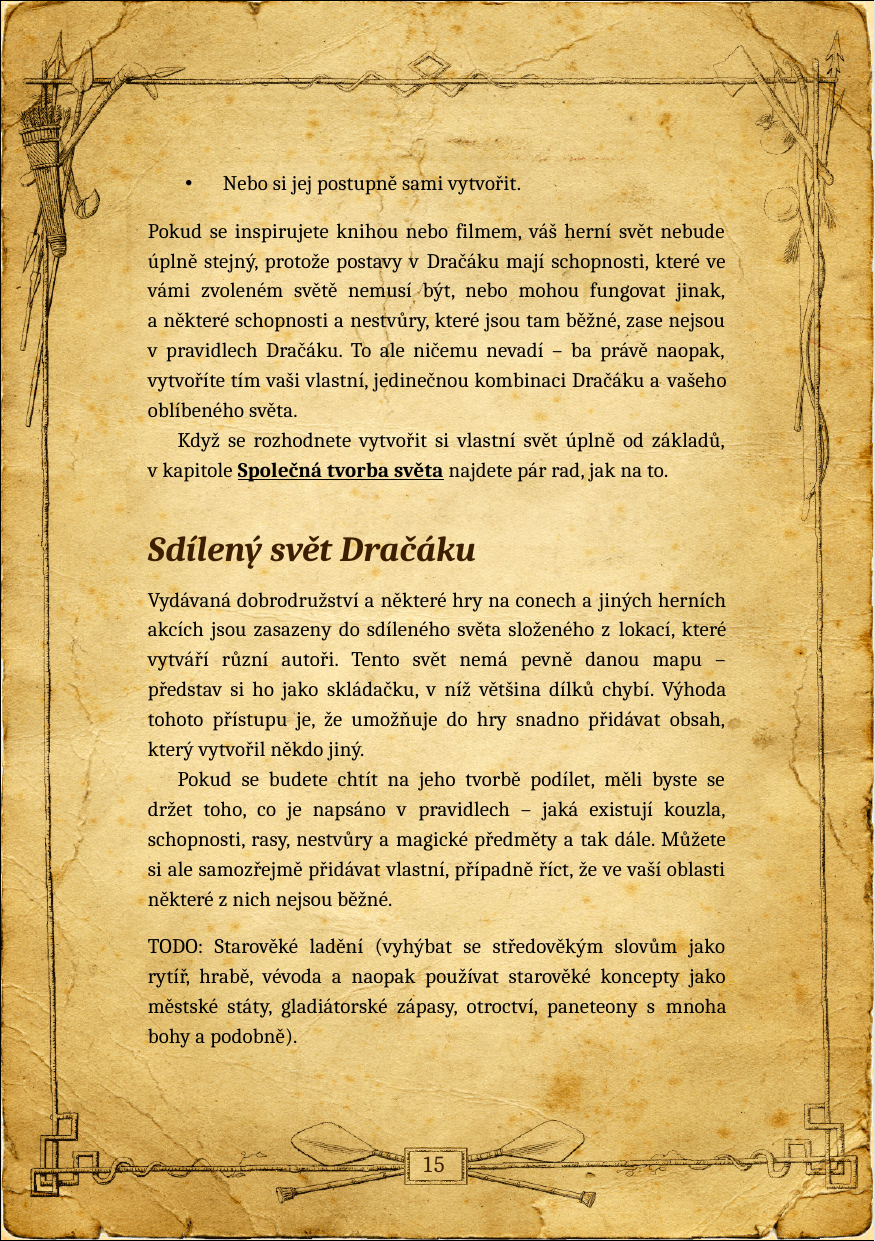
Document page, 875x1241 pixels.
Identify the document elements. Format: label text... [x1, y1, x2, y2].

picture [1, 1, 874, 1240]
text Pokud se inspirujete knihou nebo filmem, váš herní svět nebude úplně stejný, protože postavy v⁠ Dračáku mají schopnosti, které ve vámi zvoleném světě nemusí být, nebo mohou fungovat jinak, a⁠ některé schopnosti a⁠ nestvůry, které jsou tam běžné, zase nejsou v⁠ pravidlech Dračáku. To ale ničemu nevadí – ba právě naopak, vytvoříte tím vaši vlastní, jedinečnou kombinaci Dračáku a⁠ vašeho oblíbeného světa. Když se rozhodnete vytvořit si vlastní svět úplně od základů, v⁠ kapitole Společná tvorba světa najdete pár rad, jak na to. [148, 219, 726, 482]
text TODO: Starověké ladění (vyhýbat se středověkým slovům jako rytíř, hrabě, vévoda a⁠ naopak používat starověké koncepty jako městské státy, gladiátorské zápasy, otroctví, paneteony s⁠ mnoha bohy a⁠ podobně). [148, 935, 726, 1048]
text Vydávaná dobrodružství a⁠ některé hry na conech a⁠ jiných herních akcích jsou zasazeny do sdíleného světa složeného z⁠ lokací, které vytváří různí autoři. Tento svět nemá pevně danou mapu – představ si ho jako skládačku, v⁠ níž většina dílků chybí. Výhoda tohoto přístupu je, že umožňuje do hry snadno přidávat obsah, který vytvořil někdo jiný. Pokud se budete chtít na jeho tvorbě podílet, měli byste se držet toho, co je napsáno v⁠ pravidlech – jaká existují kouzla, schopnosti, rasy, nestvůry a⁠ magické předměty a⁠ tak dále. Můžete si ale samozřejmě přidávat vlastní, případně říct, že ve vaší oblasti některé z⁠ nich nejsou běžné. [148, 588, 726, 911]
list Nebo si jej postupně sami vytvořit. [185, 172, 726, 196]
subtitle Sdílený svět Dračáku [148, 530, 726, 571]
